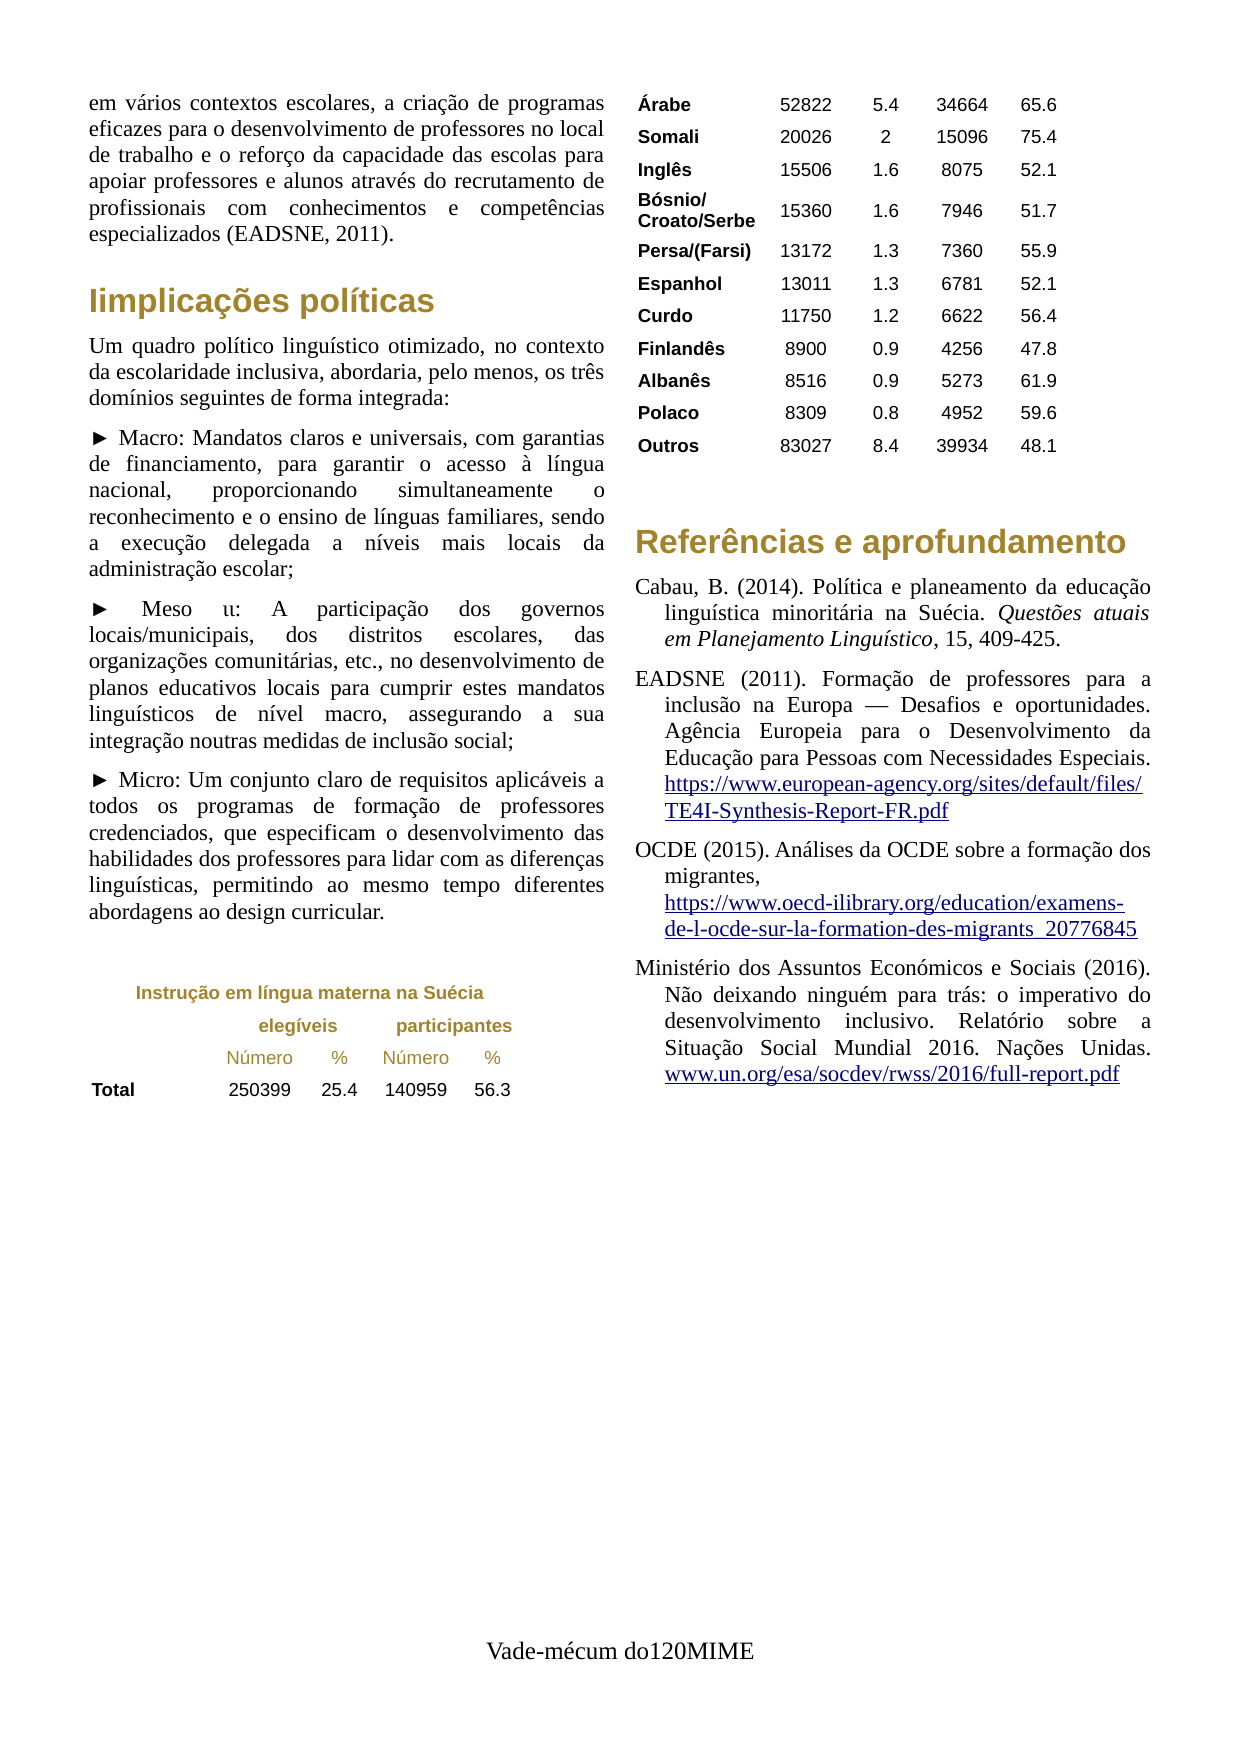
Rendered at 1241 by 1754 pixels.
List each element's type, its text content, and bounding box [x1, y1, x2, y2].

table_cell Espanhol [635, 267, 764, 299]
table_cell 56,4 [1000, 300, 1077, 332]
table_cell 5273 [924, 364, 1000, 397]
table_cell Número [378, 1041, 454, 1074]
table_cell 56,3 [454, 1074, 531, 1106]
table_cell Curdo [635, 300, 764, 332]
table_cell 0,9 [847, 364, 924, 397]
table_cell 7946 [924, 186, 1000, 235]
table_cell 47,8 [1000, 332, 1077, 364]
table_cell Somali [635, 121, 764, 153]
table_cell Árabe [635, 89, 764, 121]
table_cell 39934 [924, 429, 1000, 461]
table_cell 8900 [765, 332, 847, 364]
table_cell 8,4 [847, 429, 924, 461]
table_cell 7360 [924, 235, 1000, 267]
table_cell 1,3 [847, 235, 924, 267]
table_cell Número [218, 1041, 301, 1074]
table_cell 15096 [924, 121, 1000, 153]
text ► Meso ιι: A participação dos governos locais/municipais, dos distritos escolares, das organizações comunitárias, etc., no desenvolvimento de planos educativos locais para cumprir estes mandatos linguísticos de nível macro, assegurando a sua integração noutras medidas de inclusão social; [88, 595, 605, 753]
table_cell Bósnio/Croato/Serbe [635, 186, 764, 235]
table_cell 1,6 [847, 153, 924, 186]
table_cell 52,1 [1000, 267, 1077, 299]
table_cell 6622 [924, 300, 1000, 332]
table_cell 13011 [765, 267, 847, 299]
table_cell Albanês [635, 364, 764, 397]
table_cell 20026 [765, 121, 847, 153]
table_cell 11750 [765, 300, 847, 332]
table_cell Finlandês [635, 332, 764, 364]
text OCDE (2015). Análises da OCDE sobre a formação dos migrantes, https://www.oecd-ilibrary.org/education/examens-de-l-ocde-sur-la-formation-des-migrants_20776845 [635, 836, 1152, 941]
table_cell 52,1 [1000, 153, 1077, 186]
table_cell 61,9 [1000, 364, 1077, 397]
table_cell elegíveis [218, 1009, 378, 1041]
table_cell 59,6 [1000, 397, 1077, 429]
table_cell 0,8 [847, 397, 924, 429]
text Cabau, B. (2014). Política e planeamento da educação linguística minoritária na Suécia. Questões atuais em Planejamento Linguístico, 15, 409-425. [635, 573, 1152, 652]
text em vários contextos escolares, a criação de programas eficazes para o desenvolvimento de professores no local de trabalho e o reforço da capacidade das escolas para apoiar professores e alunos através do recrutamento de profissionais com conhecimentos e competências especializados (EADSNE, 2011). [88, 88, 605, 247]
table_cell 15506 [765, 153, 847, 186]
table_cell 8075 [924, 153, 1000, 186]
table_cell 0,9 [847, 332, 924, 364]
table_cell 52822 [765, 89, 847, 121]
table_cell 4952 [924, 397, 1000, 429]
subtitle Referências e aprofundamento [635, 522, 1152, 560]
table_cell 83027 [765, 429, 847, 461]
table_cell 34664 [924, 89, 1000, 121]
text ► Micro: Um conjunto claro de requisitos aplicáveis a todos os programas de formação de professores credenciados, que especificam o desenvolvimento das habilidades dos professores para lidar com as diferenças linguísticas, permitindo ao mesmo tempo diferentes abordagens ao design curricular. [88, 766, 605, 924]
table_cell [89, 1009, 218, 1041]
table_cell 15360 [765, 186, 847, 235]
table_cell 51,7 [1000, 186, 1077, 235]
text ► Macro: Mandatos claros e universais, com garantias de financiamento, para garantir o acesso à língua nacional, proporcionando simultaneamente o reconhecimento e o ensino de línguas familiares, sendo a execução delegada a níveis mais locais da administração escolar; [88, 424, 605, 582]
table_cell Persa/(Farsi) [635, 235, 764, 267]
table_cell 55,9 [1000, 235, 1077, 267]
table_cell 140959 [378, 1074, 454, 1106]
table_cell 1,3 [847, 267, 924, 299]
table_cell 13172 [765, 235, 847, 267]
table_cell 6781 [924, 267, 1000, 299]
table_cell 4256 [924, 332, 1000, 364]
table_cell 48,1 [1000, 429, 1077, 461]
text Um quadro político linguístico otimizado, no contexto da escolaridade inclusiva, abordaria, pelo menos, os três domínios seguintes de forma integrada: [88, 332, 605, 411]
table_cell 65,6 [1000, 89, 1077, 121]
table_cell 8516 [765, 364, 847, 397]
table_cell 75,4 [1000, 121, 1077, 153]
table_cell participantes [378, 1009, 531, 1041]
table_cell 1,2 [847, 300, 924, 332]
table_header Instrução em língua materna na Suécia [89, 977, 531, 1009]
text EADSNE (2011). Formação de professores para a inclusão na Europa — Desafios e oportunidades. Agência Europeia para o Desenvolvimento da Educação para Pessoas com Necessidades Especiais. https://www.european-agency.org/sites/default/files/TE4I-Synthesis-Report-FR.pdf [635, 665, 1152, 823]
table_cell Polaco [635, 397, 764, 429]
table_cell [89, 1041, 218, 1074]
subtitle Iimplicações políticas [88, 281, 605, 319]
table_cell 8309 [765, 397, 847, 429]
table_cell 1,6 [847, 186, 924, 235]
table_cell Outros [635, 429, 764, 461]
table_cell 2 [847, 121, 924, 153]
table_cell % [454, 1041, 531, 1074]
table_cell Total [89, 1074, 218, 1106]
text Ministério dos Assuntos Económicos e Sociais (2016). Não deixando ninguém para trás: o imperativo do desenvolvimento inclusivo. Relatório sobre a Situação Social Mundial 2016. Nações Unidas. www.un.org/esa/socdev/rwss/2016/full-report.pdf [635, 954, 1152, 1086]
table_cell 5,4 [847, 89, 924, 121]
table_cell 25,4 [301, 1074, 378, 1106]
table_cell 250399 [218, 1074, 301, 1106]
table_cell % [301, 1041, 378, 1074]
table_cell Inglês [635, 153, 764, 186]
